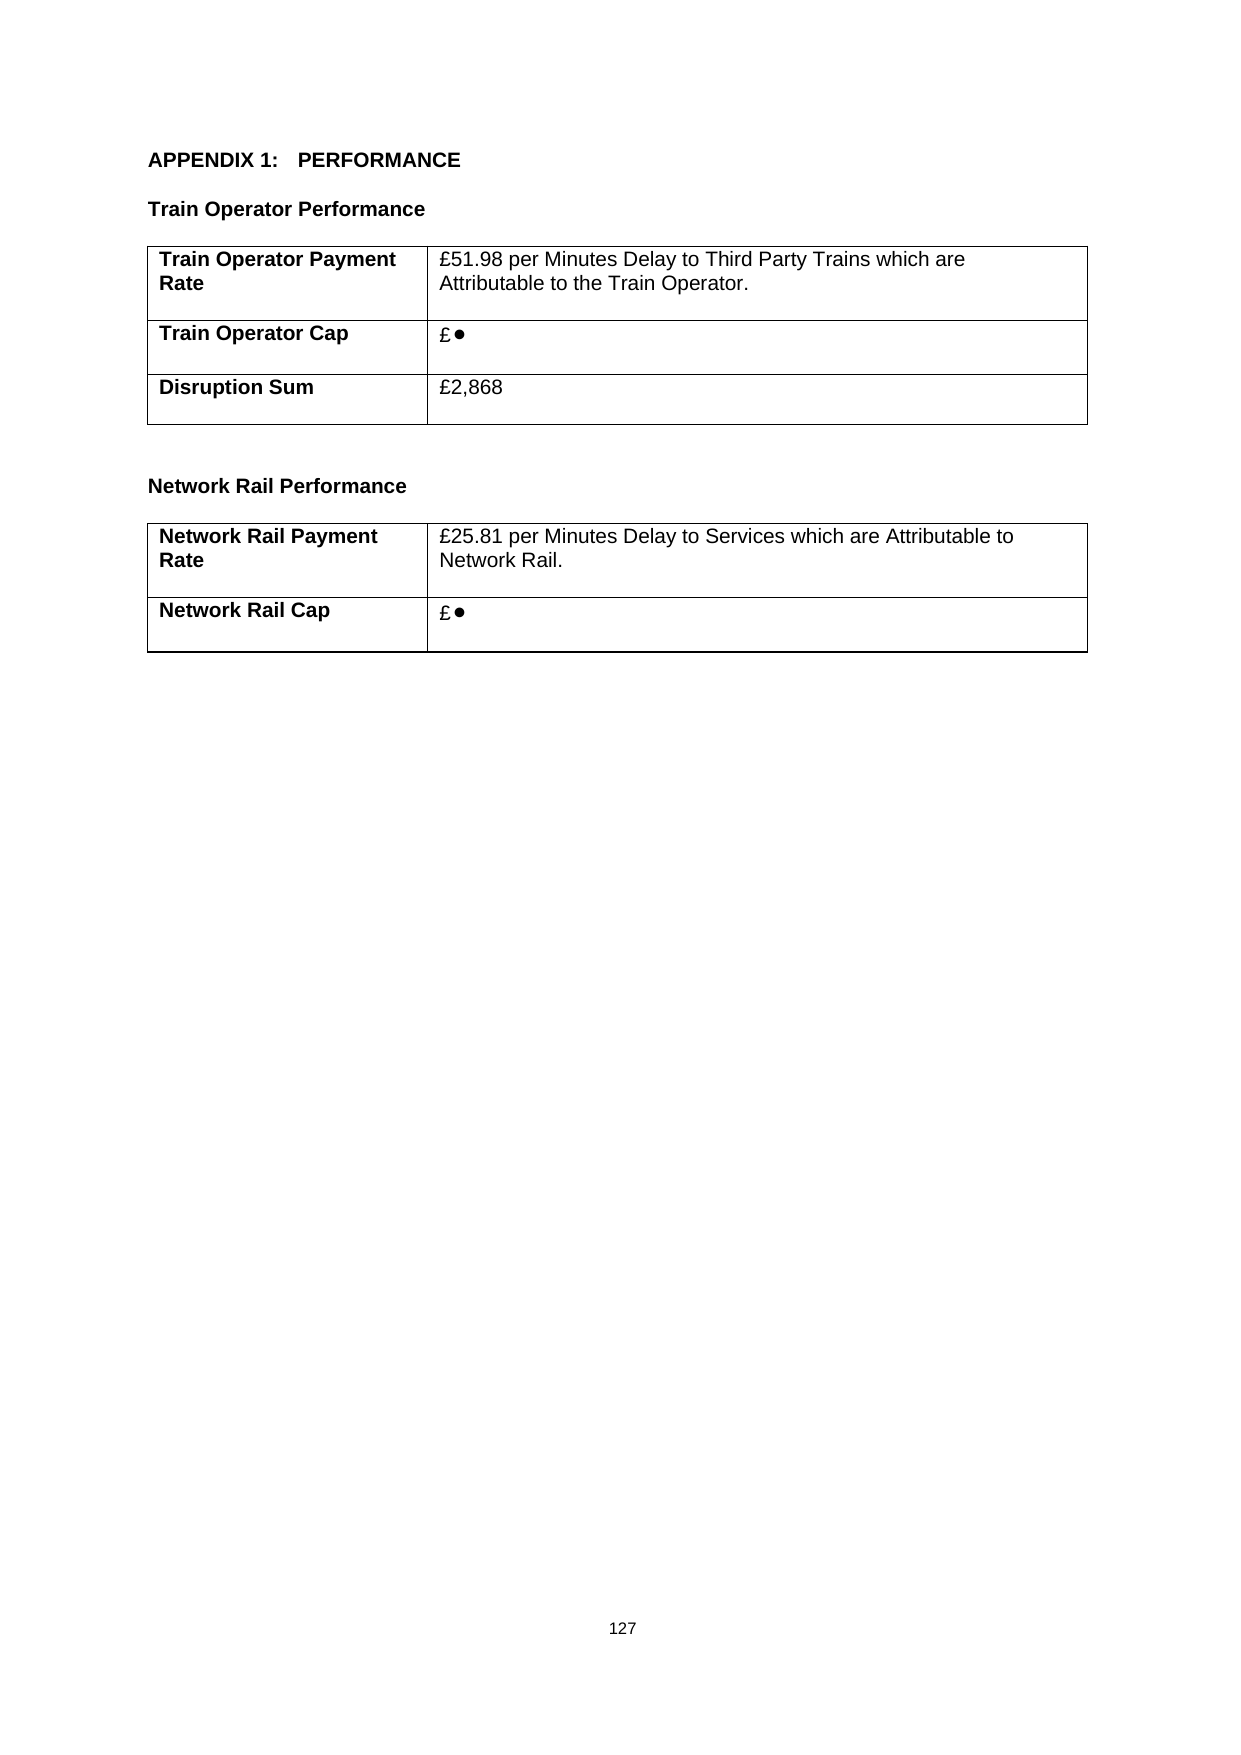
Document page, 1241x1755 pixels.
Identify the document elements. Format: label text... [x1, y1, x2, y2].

table_cell £⚫ [428, 321, 1087, 374]
table_header £25.81 per Minutes Delay to Services which are Attributable to Network Rail. [428, 524, 1087, 597]
table_header Network Rail Payment Rate [148, 524, 427, 597]
table_cell £2,868 [428, 375, 1087, 424]
table_header £51.98 per Minutes Delay to Third Party Trains which are Attributable to the Train Operator. [428, 247, 1087, 319]
text APPENDIX 1: PERFORMANCE [148, 148, 1093, 172]
table_cell Disruption Sum [148, 375, 427, 424]
text Network Rail Performance [148, 474, 1093, 498]
table_cell £⚫ [428, 598, 1087, 651]
table_cell Train Operator Cap [148, 321, 427, 374]
table_header Train Operator Payment Rate [148, 247, 427, 319]
text Train Operator Performance [148, 197, 1093, 221]
table_cell Network Rail Cap [148, 598, 427, 651]
